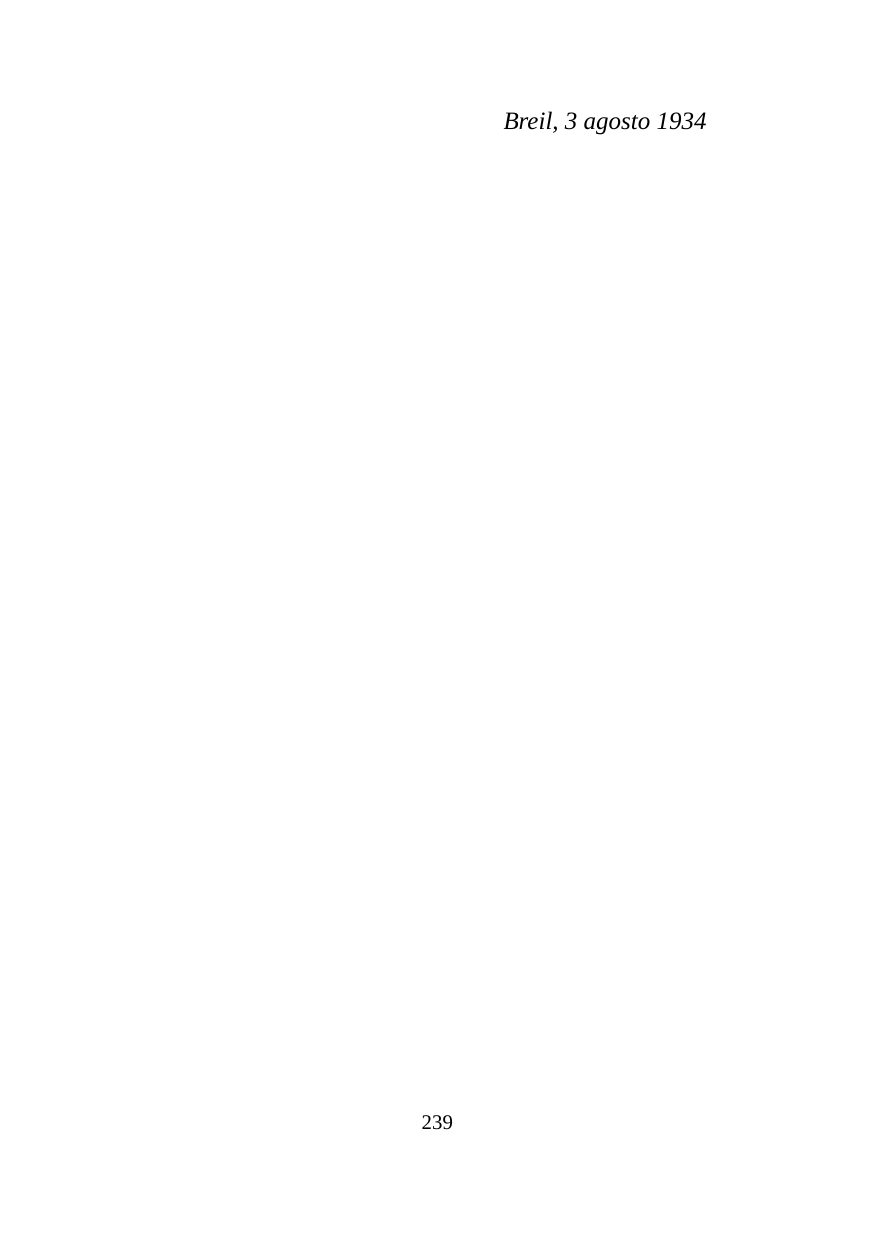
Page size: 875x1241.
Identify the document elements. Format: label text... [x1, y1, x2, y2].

text Breil, 3 agosto 1934 [106, 106, 709, 135]
